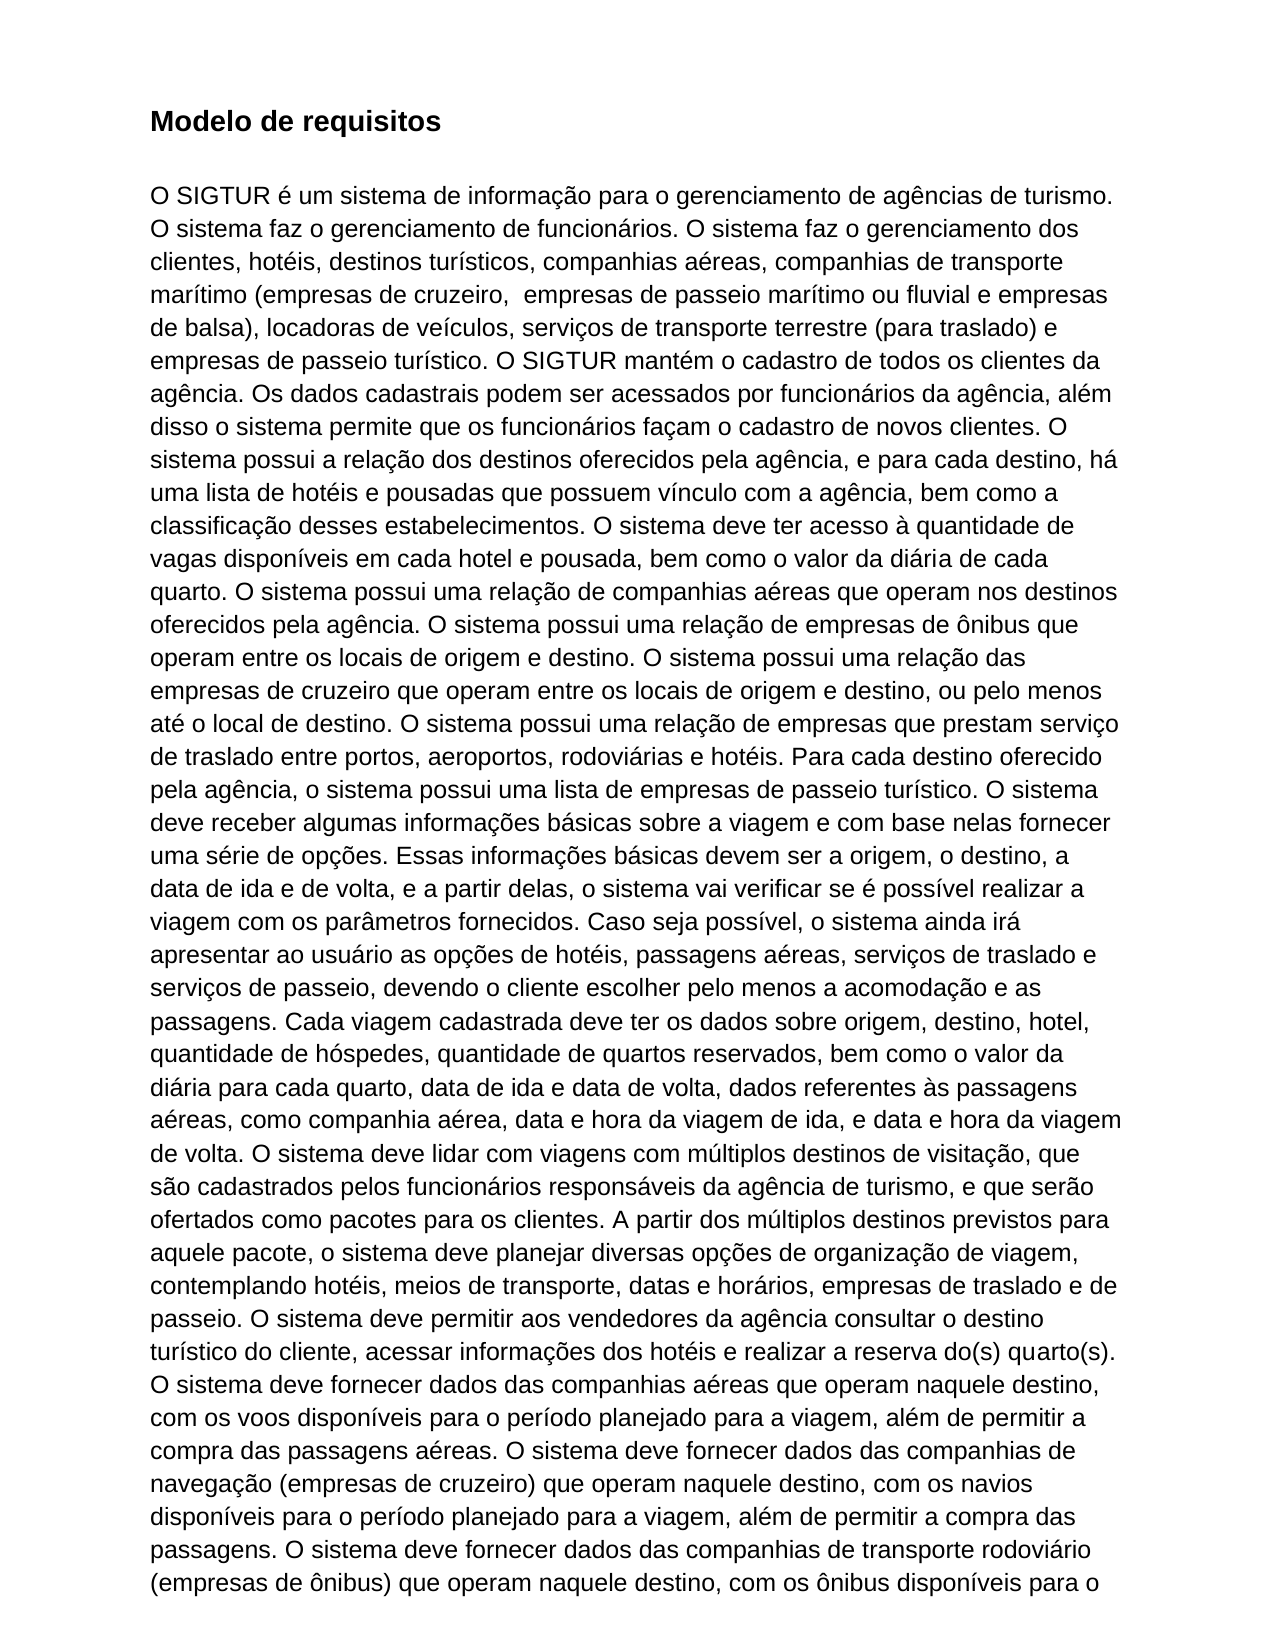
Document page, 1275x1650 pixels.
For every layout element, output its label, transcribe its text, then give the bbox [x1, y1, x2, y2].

text O SIGTUR é um sistema de informação para o gerenciamento de agências de turismo. O sistema faz o gerenciamento de funcionários. O sistema faz o gerenciamento dos clientes, hotéis, destinos turísticos, companhias aéreas, companhias de transporte marítimo (empresas de cruzeiro, empresas de passeio marítimo ou fluvial e empresas de balsa), locadoras de veículos, serviços de transporte terrestre (para traslado) e empresas de passeio turístico. O SIGTUR mantém o cadastro de todos os clientes da agência. Os dados cadastrais podem ser acessados por funcionários da agência, além disso o sistema permite que os funcionários façam o cadastro de novos clientes. O sistema possui a relação dos destinos oferecidos pela agência, e para cada destino, há uma lista de hotéis e pousadas que possuem vínculo com a agência, bem como a classificação desses estabelecimentos. O sistema deve ter acesso à quantidade de vagas disponíveis em cada hotel e pousada, bem como o valor da diária de cada quarto. O sistema possui uma relação de companhias aéreas que operam nos destinos oferecidos pela agência. O sistema possui uma relação de empresas de ônibus que operam entre os locais de origem e destino. O sistema possui uma relação das empresas de cruzeiro que operam entre os locais de origem e destino, ou pelo menos até o local de destino. O sistema possui uma relação de empresas que prestam serviço de traslado entre portos, aeroportos, rodoviárias e hotéis. Para cada destino oferecido pela agência, o sistema possui uma lista de empresas de passeio turístico. O sistema deve receber algumas informações básicas sobre a viagem e com base nelas fornecer uma série de opções. Essas informações básicas devem ser a origem, o destino, a data de ida e de volta, e a partir delas, o sistema vai verificar se é possível realizar a viagem com os parâmetros fornecidos. Caso seja possível, o sistema ainda irá apresentar ao usuário as opções de hotéis, passagens aéreas, serviços de traslado e serviços de passeio, devendo o cliente escolher pelo menos a acomodação e as passagens. Cada viagem cadastrada deve ter os dados sobre origem, destino, hotel, quantidade de hóspedes, quantidade de quartos reservados, bem como o valor da diária para cada quarto, data de ida e data de volta, dados referentes às passagens aéreas, como companhia aérea, data e hora da viagem de ida, e data e hora da viagem de volta. O sistema deve lidar com viagens com múltiplos destinos de visitação, que são cadastrados pelos funcionários responsáveis da agência de turismo, e que serão ofertados como pacotes para os clientes. A partir dos múltiplos destinos previstos para aquele pacote, o sistema deve planejar diversas opções de organização de viagem, contemplando hotéis, meios de transporte, datas e horários, empresas de traslado e de passeio. O sistema deve permitir aos vendedores da agência consultar o destino turístico do cliente, acessar informações dos hotéis e realizar a reserva do(s) quarto(s). O sistema deve fornecer dados das companhias aéreas que operam naquele destino, com os voos disponíveis para o período planejado para a viagem, além de permitir a compra das passagens aéreas. O sistema deve fornecer dados das companhias de navegação (empresas de cruzeiro) que operam naquele destino, com os navios disponíveis para o período planejado para a viagem, além de permitir a compra das passagens. O sistema deve fornecer dados das companhias de transporte rodoviário (empresas de ônibus) que operam naquele destino, com os ônibus disponíveis para o [150, 181, 1125, 1597]
text Modelo de requisitos [150, 104, 1125, 137]
